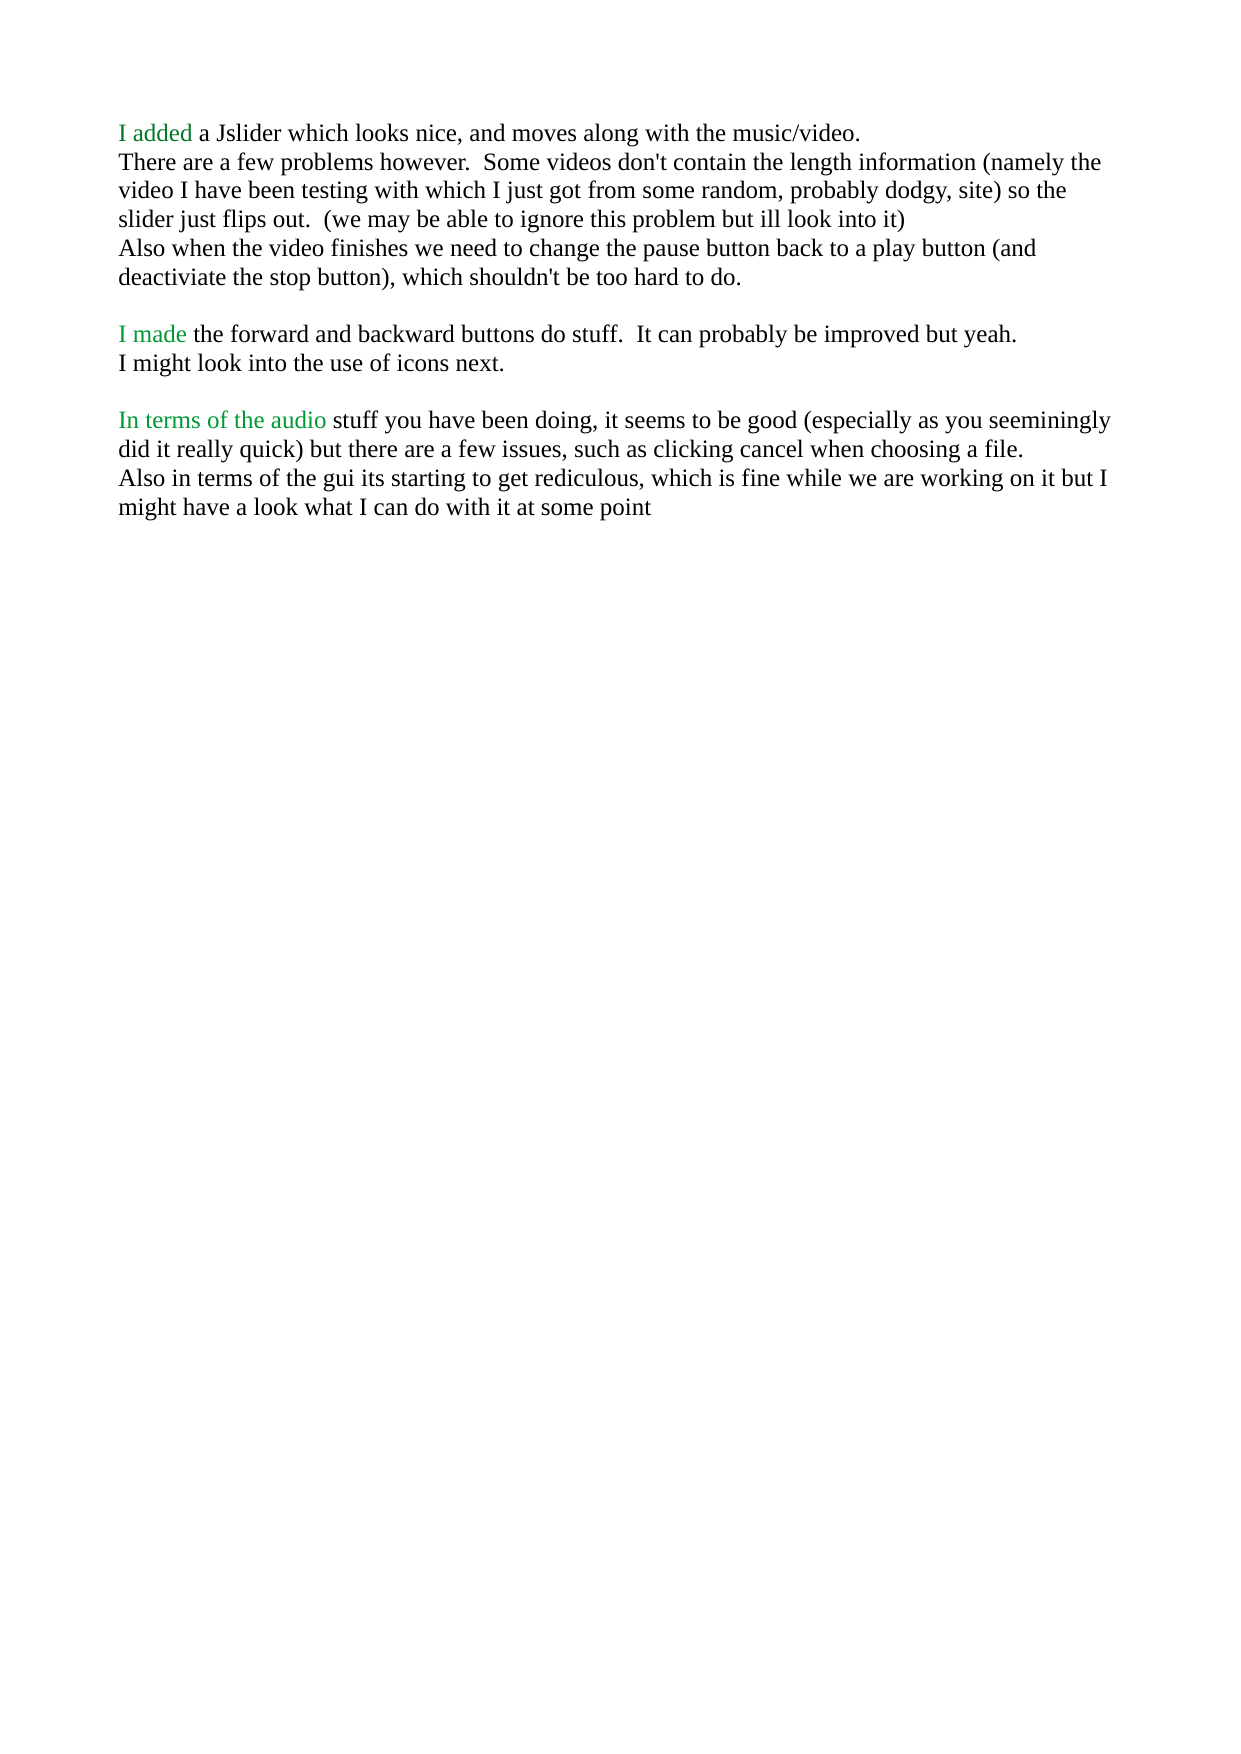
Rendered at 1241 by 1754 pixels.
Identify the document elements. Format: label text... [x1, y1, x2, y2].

text Also in terms of the gui its starting to get rediculous, which is fine while we are working on it but I might have a look what I can do with it at some point [118, 463, 1122, 521]
text I added a Jslider which looks nice, and moves along with the music/video. [118, 118, 1122, 147]
text I made the forward and backward buttons do stuff. It can probably be improved but yeah. [118, 319, 1122, 348]
text I might look into the use of icons next. [118, 348, 1122, 377]
text There are a few problems however. Some videos don't contain the length information (namely the video I have been testing with which I just got from some random, probably dodgy, site) so the slider just flips out. (we may be able to ignore this problem but ill look into it) [118, 147, 1122, 233]
text Also when the video finishes we need to change the pause button back to a play button (and deactiviate the stop button), which shouldn't be too hard to do. [118, 233, 1122, 291]
text In terms of the audio stuff you have been doing, it seems to be good (especially as you seeminingly did it really quick) but there are a few issues, such as clicking cancel when choosing a file. [118, 406, 1122, 463]
